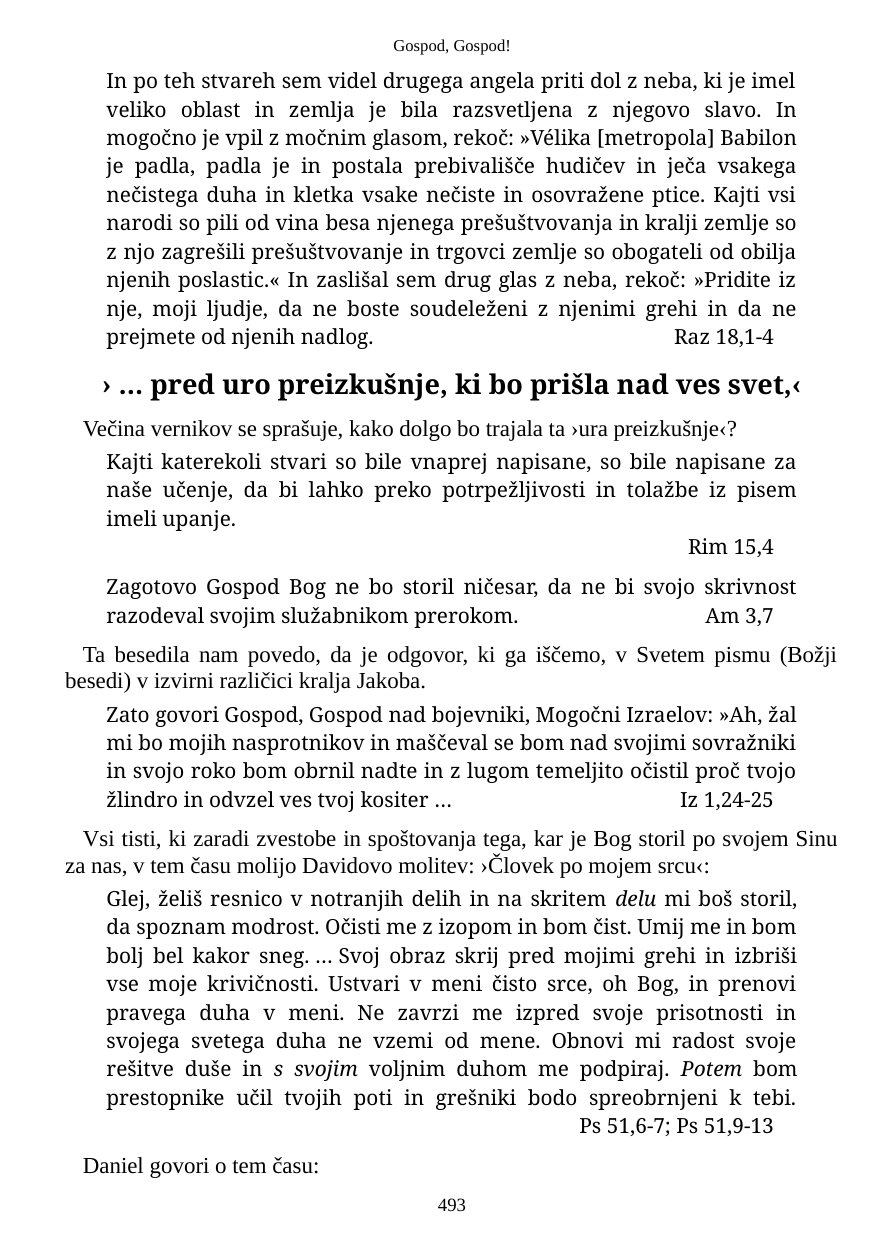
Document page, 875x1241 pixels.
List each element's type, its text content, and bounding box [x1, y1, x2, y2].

text In po teh stvareh sem videl drugega angela priti dol z neba, ki je imel veliko oblast in zemlja je bila razsvetljena z njegovo slavo. In mogočno je vpil z močnim glasom, rekoč: »Vélika [metropola] Babilon je padla, padla je in postala prebivališče hudičev in ječa vsakega nečistega duha in kletka vsake nečiste in osovražene ptice. Kajti vsi narodi so pili od vina besa njenega prešuštvovanja in kralji zemlje so z njo zagrešili prešuštvovanje in trgovci zemlje so obogateli od obilja njenih poslastic.« In zaslišal sem drug glas z neba, rekoč: »Pridite iz nje, moji ljudje, da ne boste soudeleženi z njenimi grehi in da ne prejmete od njenih nadlog. Raz 18,1-4 [106, 66, 797, 351]
text Ta besedila nam povedo, da je odgovor, ki ga iščemo, v Svetem pismu (Božji besedi) v izvirni različici kralja Jakoba. [65, 641, 839, 694]
text Daniel govori o tem času: [65, 1152, 839, 1178]
text Kajti katerekoli stvari so bile vnaprej napisane, so bile napisane za naše učenje, da bi lahko preko potrpežljivosti in tolažbe iz pisem imeli upanje. Rim 15,4 [106, 447, 797, 561]
text Zato govori Gospod, Gospod nad bojevniki, Mogočni Izraelov: »Ah, žal mi bo mojih nasprotnikov in maščeval se bom nad svojimi sovražniki in svojo roko bom obrnil nadte in z lugom temeljito očistil proč tvojo žlindro in odvzel ves tvoj kositer … Iz 1,24-25 [106, 700, 797, 813]
text Glej, želiš resnico v notranjih delih in na skritem delu mi boš storil, da spoznam modrost. Očisti me z izopom in bom čist. Umij me in bom bolj bel kakor sneg. … Svoj obraz skrij pred mojimi grehi in izbriši vse moje krivičnosti. Ustvari v meni čisto srce, oh Bog, in prenovi pravega duha v meni. Ne zavrzi me izpred svoje prisotnosti in svojega svetega duha ne vzemi od mene. Obnovi mi radost svoje rešitve duše in s svojim voljnim duhom me podpiraj. Potem bom prestopnike učil tvojih poti in grešniki bodo spreobrnjeni k tebi. Ps 51,6-7; Ps 51,9-13 [106, 884, 797, 1140]
text Večina vernikov se sprašuje, kako dolgo bo trajala ta ›ura preizkušnje‹? [65, 415, 839, 441]
subtitle › … pred uro preizkušnje, ki bo prišla nad ves svet,‹ [65, 365, 839, 402]
text Zagotovo Gospod Bog ne bo storil ničesar, da ne bi svojo skrivnost razodeval svojim služabnikom prerokom. Am 3,7 [106, 572, 797, 629]
text Vsi tisti, ki zaradi zvestobe in spoštovanja tega, kar je Bog storil po svojem Sinu za nas, v tem času molijo Davidovo molitev: ›Človek po mojem srcu‹: [65, 825, 839, 878]
